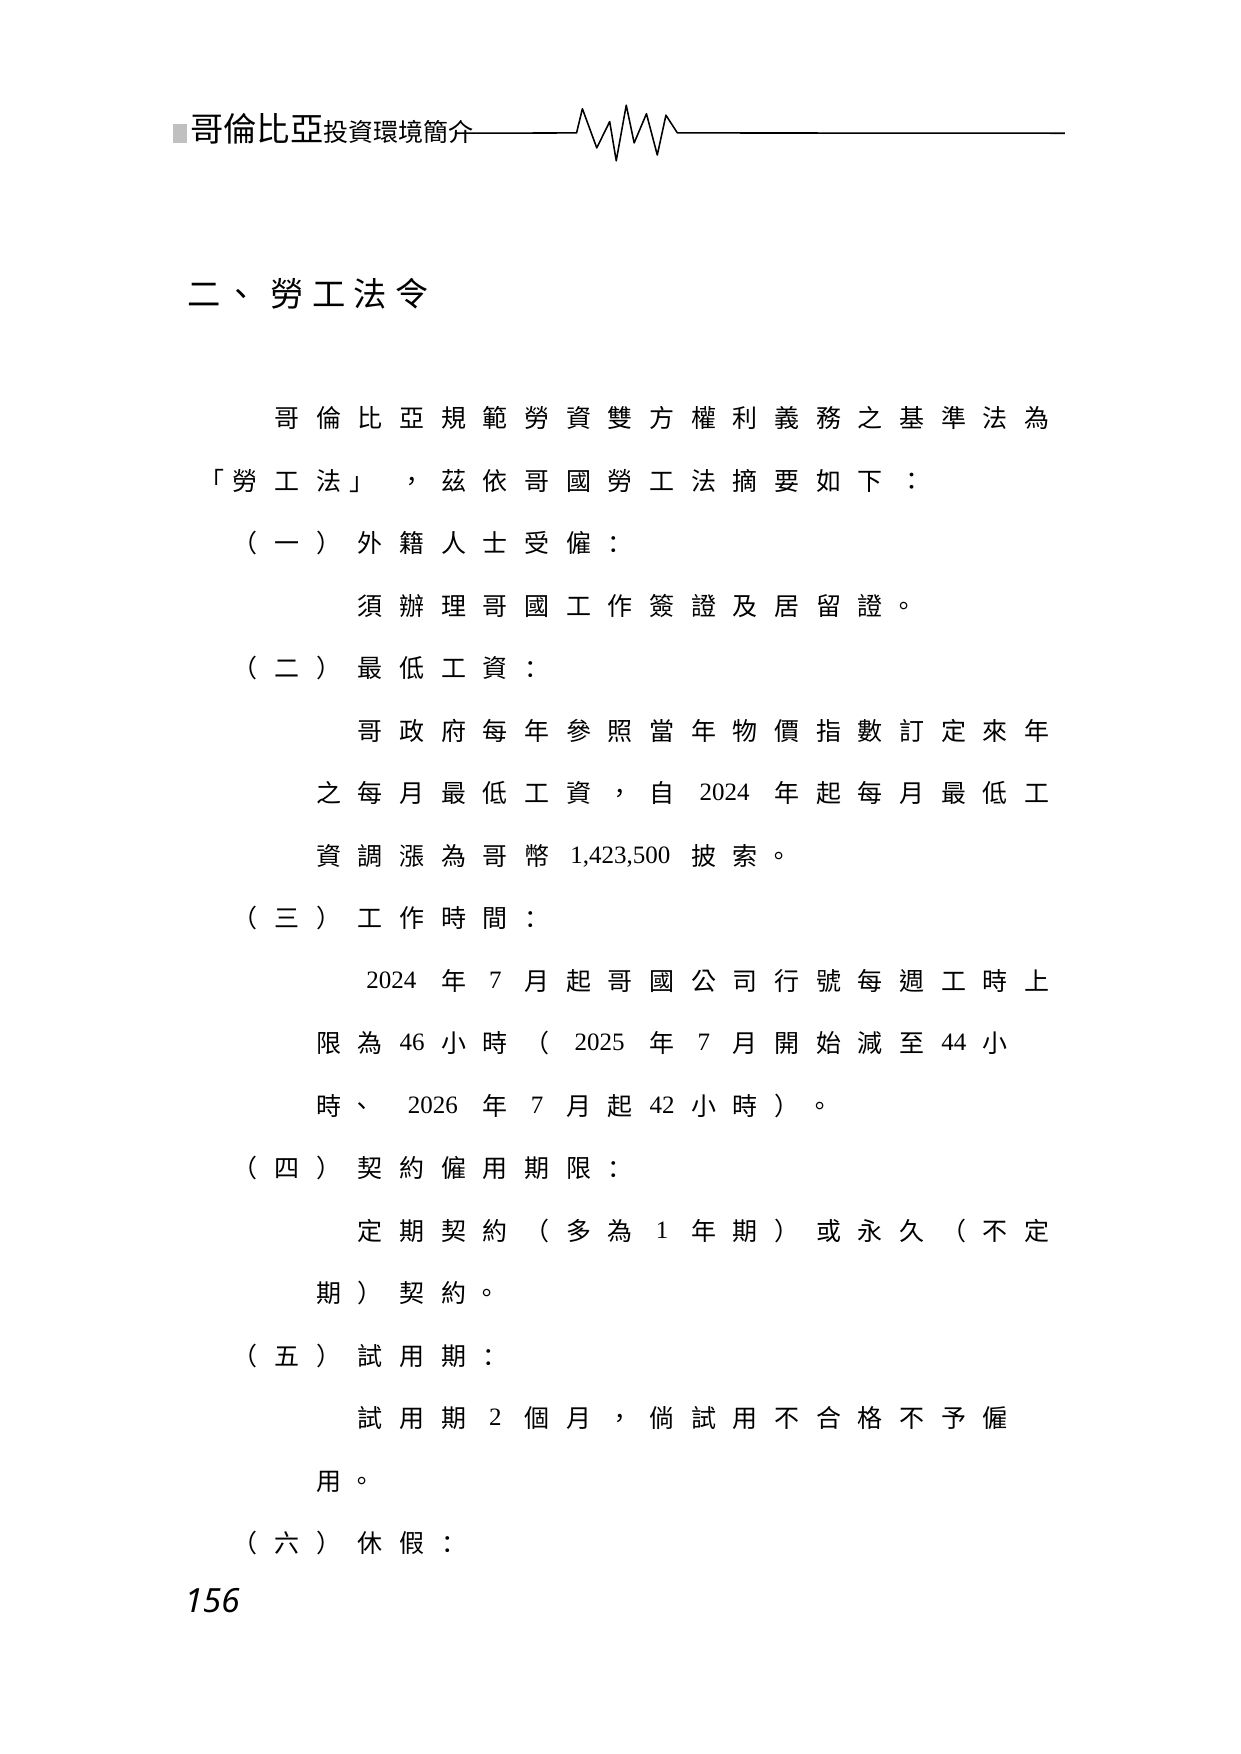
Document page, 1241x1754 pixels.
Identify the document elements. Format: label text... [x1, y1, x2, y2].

text （五）試用期： [207, 1313, 1058, 1375]
text （六）休假： [207, 1500, 1058, 1563]
text 哥倫比亞規範勞資雙方權利義務之基準法為「勞工法」，茲依哥國勞工法摘要如下： [183, 375, 1058, 500]
text （四）契約僱用期限： [207, 1125, 1058, 1188]
text 定期契約（多為1年期）或永久（不定期）契約。 [281, 1188, 1058, 1313]
text 2024年7月起哥國公司行號每週工時上限為46小時（2025年7月開始減至44小時、2026年7月起42小時）。 [281, 938, 1058, 1125]
text （二）最低工資： [207, 625, 1058, 688]
text 試用期2個月，倘試用不合格不予僱用。 [281, 1375, 1058, 1500]
text 須辦理哥國工作簽證及居留證。 [281, 563, 1058, 625]
text （一）外籍人士受僱： [207, 500, 1058, 563]
text （三）工作時間： [207, 875, 1058, 938]
text 二、勞工法令 [183, 250, 1058, 313]
text 哥政府每年參照當年物價指數訂定來年之每月最低工資，自2024年起每月最低工資調漲為哥幣1,423,500披索。 [281, 688, 1058, 875]
